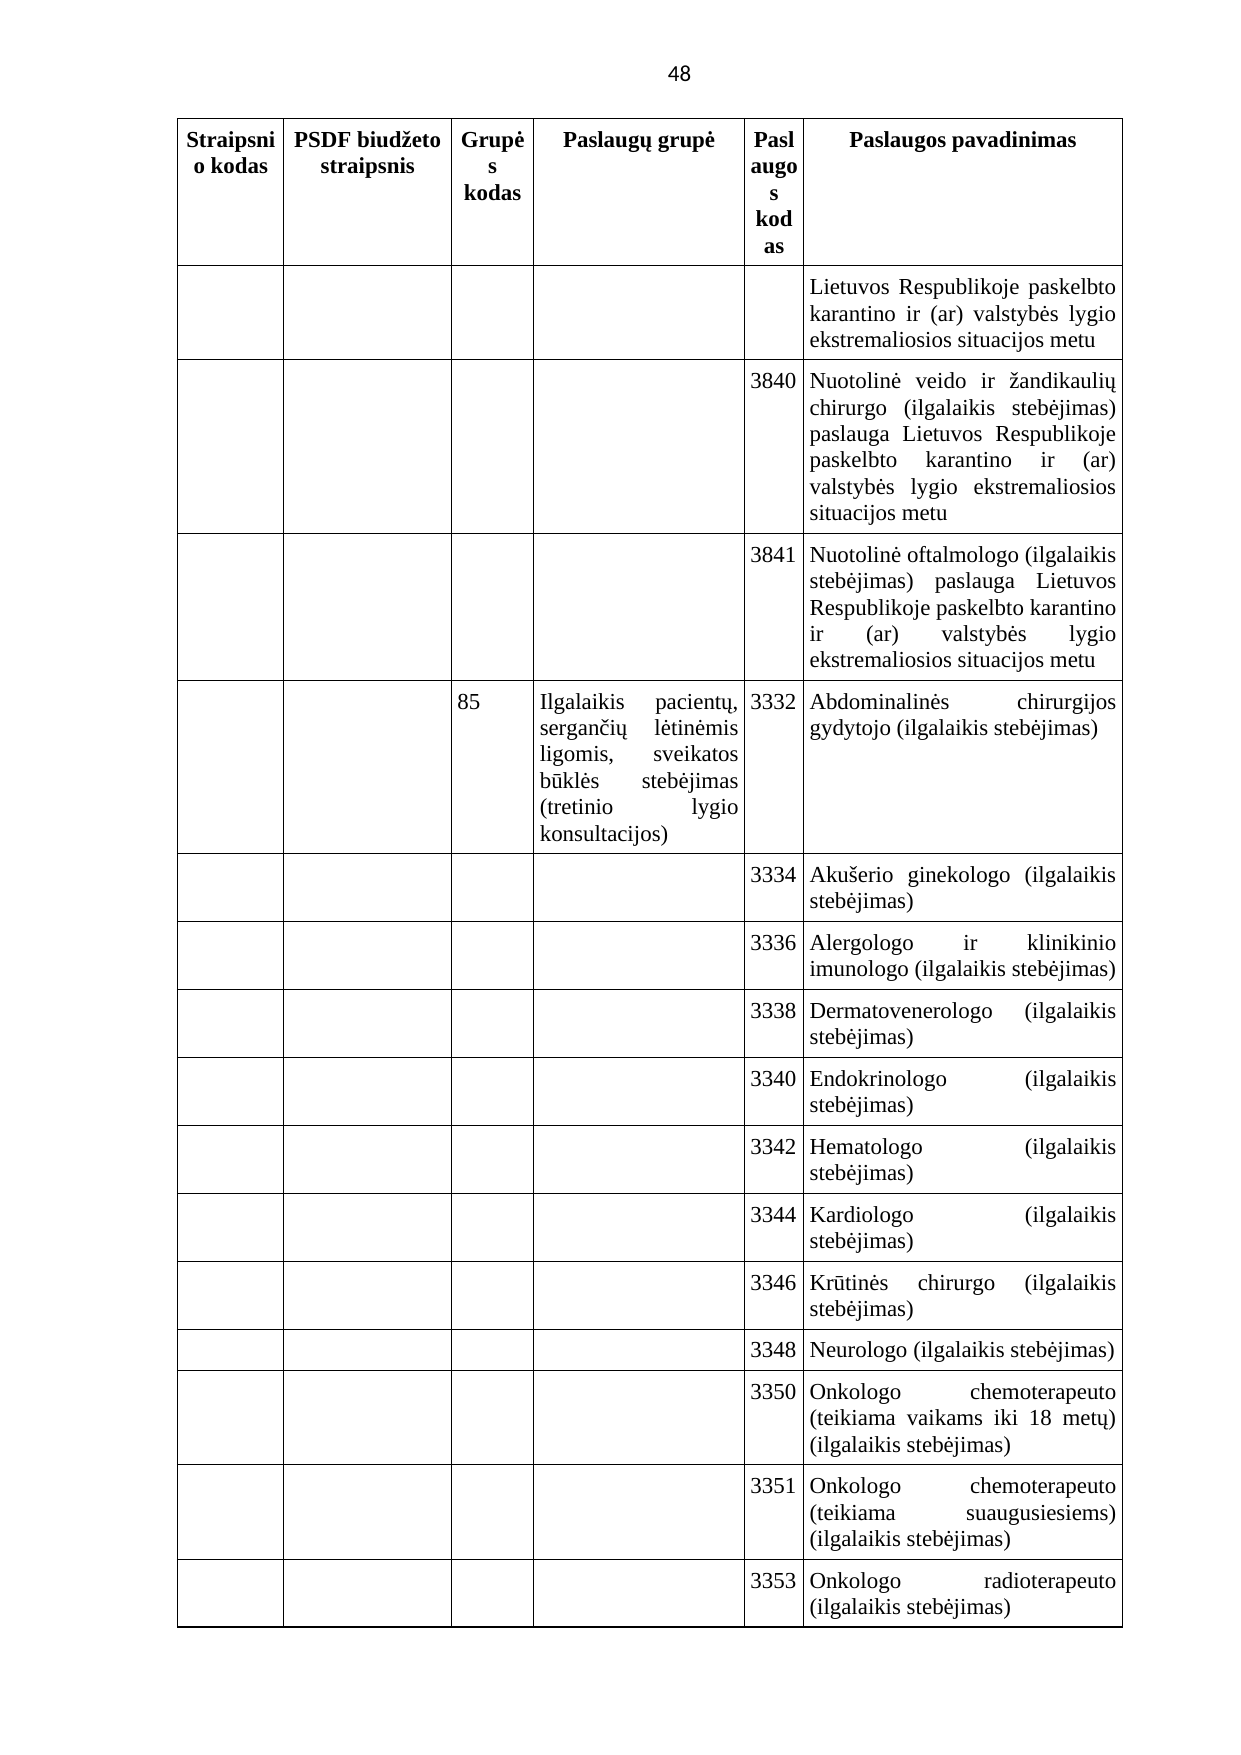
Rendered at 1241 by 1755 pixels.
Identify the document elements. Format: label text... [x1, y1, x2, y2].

table_cell 3338 [745, 990, 803, 1057]
table_cell [452, 534, 533, 680]
table_cell [452, 1126, 533, 1193]
table_cell [178, 1194, 283, 1261]
table_header Paslaugų grupė [534, 119, 744, 265]
table_cell [178, 1058, 283, 1125]
table_cell Dermatovenerologo (ilgalaikis stebėjimas) [804, 990, 1122, 1057]
table_header PSDF biudžeto straipsnis [284, 119, 451, 265]
table_cell Nuotolinė oftalmologo (ilgalaikis stebėjimas) paslauga Lietuvos Respublikoje paskelbto karantino ir (ar) valstybės lygio ekstremaliosios situacijos metu [804, 534, 1122, 680]
table_cell 3350 [745, 1371, 803, 1464]
table_cell [284, 990, 451, 1057]
table_cell [284, 1262, 451, 1328]
table_cell Abdominalinės chirurgijos gydytojo (ilgalaikis stebėjimas) [804, 681, 1122, 853]
table_cell [534, 1330, 744, 1370]
table_cell [452, 990, 533, 1057]
table_cell [452, 1465, 533, 1558]
table_cell Onkologo radioterapeuto (ilgalaikis stebėjimas) [804, 1560, 1122, 1626]
table_cell [534, 990, 744, 1057]
table_cell [284, 1194, 451, 1261]
table_cell [452, 1330, 533, 1370]
table_cell [284, 1371, 451, 1464]
table_cell [534, 922, 744, 989]
table_cell 3344 [745, 1194, 803, 1261]
table_cell [284, 1465, 451, 1558]
table_cell 3336 [745, 922, 803, 989]
table_cell 3348 [745, 1330, 803, 1370]
table_cell Alergologo ir klinikinio imunologo (ilgalaikis stebėjimas) [804, 922, 1122, 989]
table_cell [284, 1330, 451, 1370]
table_cell [178, 1560, 283, 1626]
table_cell 3840 [745, 360, 803, 533]
table_cell [178, 534, 283, 680]
table_cell [178, 1330, 283, 1370]
table_header Paslaugos pavadinimas [804, 119, 1122, 265]
table_cell [178, 1262, 283, 1328]
table_cell [745, 266, 803, 359]
table_cell [534, 1560, 744, 1626]
table_cell [284, 1560, 451, 1626]
table_cell [284, 360, 451, 533]
table_cell [534, 1262, 744, 1328]
table_cell [534, 360, 744, 533]
table_cell [534, 266, 744, 359]
table_cell Endokrinologo (ilgalaikis stebėjimas) [804, 1058, 1122, 1125]
table_cell Hematologo (ilgalaikis stebėjimas) [804, 1126, 1122, 1193]
table_cell [452, 1560, 533, 1626]
table_cell [178, 990, 283, 1057]
table_cell 3334 [745, 854, 803, 921]
table_cell [284, 1126, 451, 1193]
table_cell Akušerio ginekologo (ilgalaikis stebėjimas) [804, 854, 1122, 921]
table_cell Onkologo chemoterapeuto (teikiama suaugusiesiems) (ilgalaikis stebėjimas) [804, 1465, 1122, 1558]
table_cell [452, 266, 533, 359]
table_cell 3340 [745, 1058, 803, 1125]
table_cell Krūtinės chirurgo (ilgalaikis stebėjimas) [804, 1262, 1122, 1328]
table_cell 3346 [745, 1262, 803, 1328]
table_cell [452, 1371, 533, 1464]
table_cell [178, 266, 283, 359]
table_cell [284, 681, 451, 853]
table_header Paslaugos kodas [745, 119, 803, 265]
table_cell [534, 1194, 744, 1261]
table_cell [284, 854, 451, 921]
table_cell [534, 1126, 744, 1193]
table_header Grupės kodas [452, 119, 533, 265]
table_cell [284, 922, 451, 989]
table_cell 3353 [745, 1560, 803, 1626]
table_cell [534, 1465, 744, 1558]
table_cell [178, 1465, 283, 1558]
table_cell [452, 1194, 533, 1261]
table_cell [534, 1058, 744, 1125]
table_cell [178, 1371, 283, 1464]
table_cell [452, 1058, 533, 1125]
table_cell [452, 1262, 533, 1328]
table_cell Lietuvos Respublikoje paskelbto karantino ir (ar) valstybės lygio ekstremaliosios situacijos metu [804, 266, 1122, 359]
table_cell Nuotolinė veido ir žandikaulių chirurgo (ilgalaikis stebėjimas) paslauga Lietuvos Respublikoje paskelbto karantino ir (ar) valstybės lygio ekstremaliosios situacijos metu [804, 360, 1122, 533]
table_cell [178, 360, 283, 533]
table_cell [284, 534, 451, 680]
table_cell [284, 266, 451, 359]
table_cell [178, 922, 283, 989]
table_cell [534, 1371, 744, 1464]
table_cell [178, 854, 283, 921]
table_cell Neurologo (ilgalaikis stebėjimas) [804, 1330, 1122, 1370]
table_cell [452, 922, 533, 989]
table_cell [452, 854, 533, 921]
table_cell [534, 854, 744, 921]
table_cell 3342 [745, 1126, 803, 1193]
table_header Straipsnio kodas [178, 119, 283, 265]
table_cell [534, 534, 744, 680]
table_cell Ilgalaikis pacientų, sergančių lėtinėmis ligomis, sveikatos būklės stebėjimas (tretinio lygio konsultacijos) [534, 681, 744, 853]
table_cell [178, 681, 283, 853]
table_cell 3332 [745, 681, 803, 853]
table_cell [178, 1126, 283, 1193]
table_cell 85 [452, 681, 533, 853]
table_cell 3841 [745, 534, 803, 680]
table_cell 3351 [745, 1465, 803, 1558]
table_cell [452, 360, 533, 533]
table_cell [284, 1058, 451, 1125]
table_cell Kardiologo (ilgalaikis stebėjimas) [804, 1194, 1122, 1261]
table_cell Onkologo chemoterapeuto (teikiama vaikams iki 18 metų) (ilgalaikis stebėjimas) [804, 1371, 1122, 1464]
